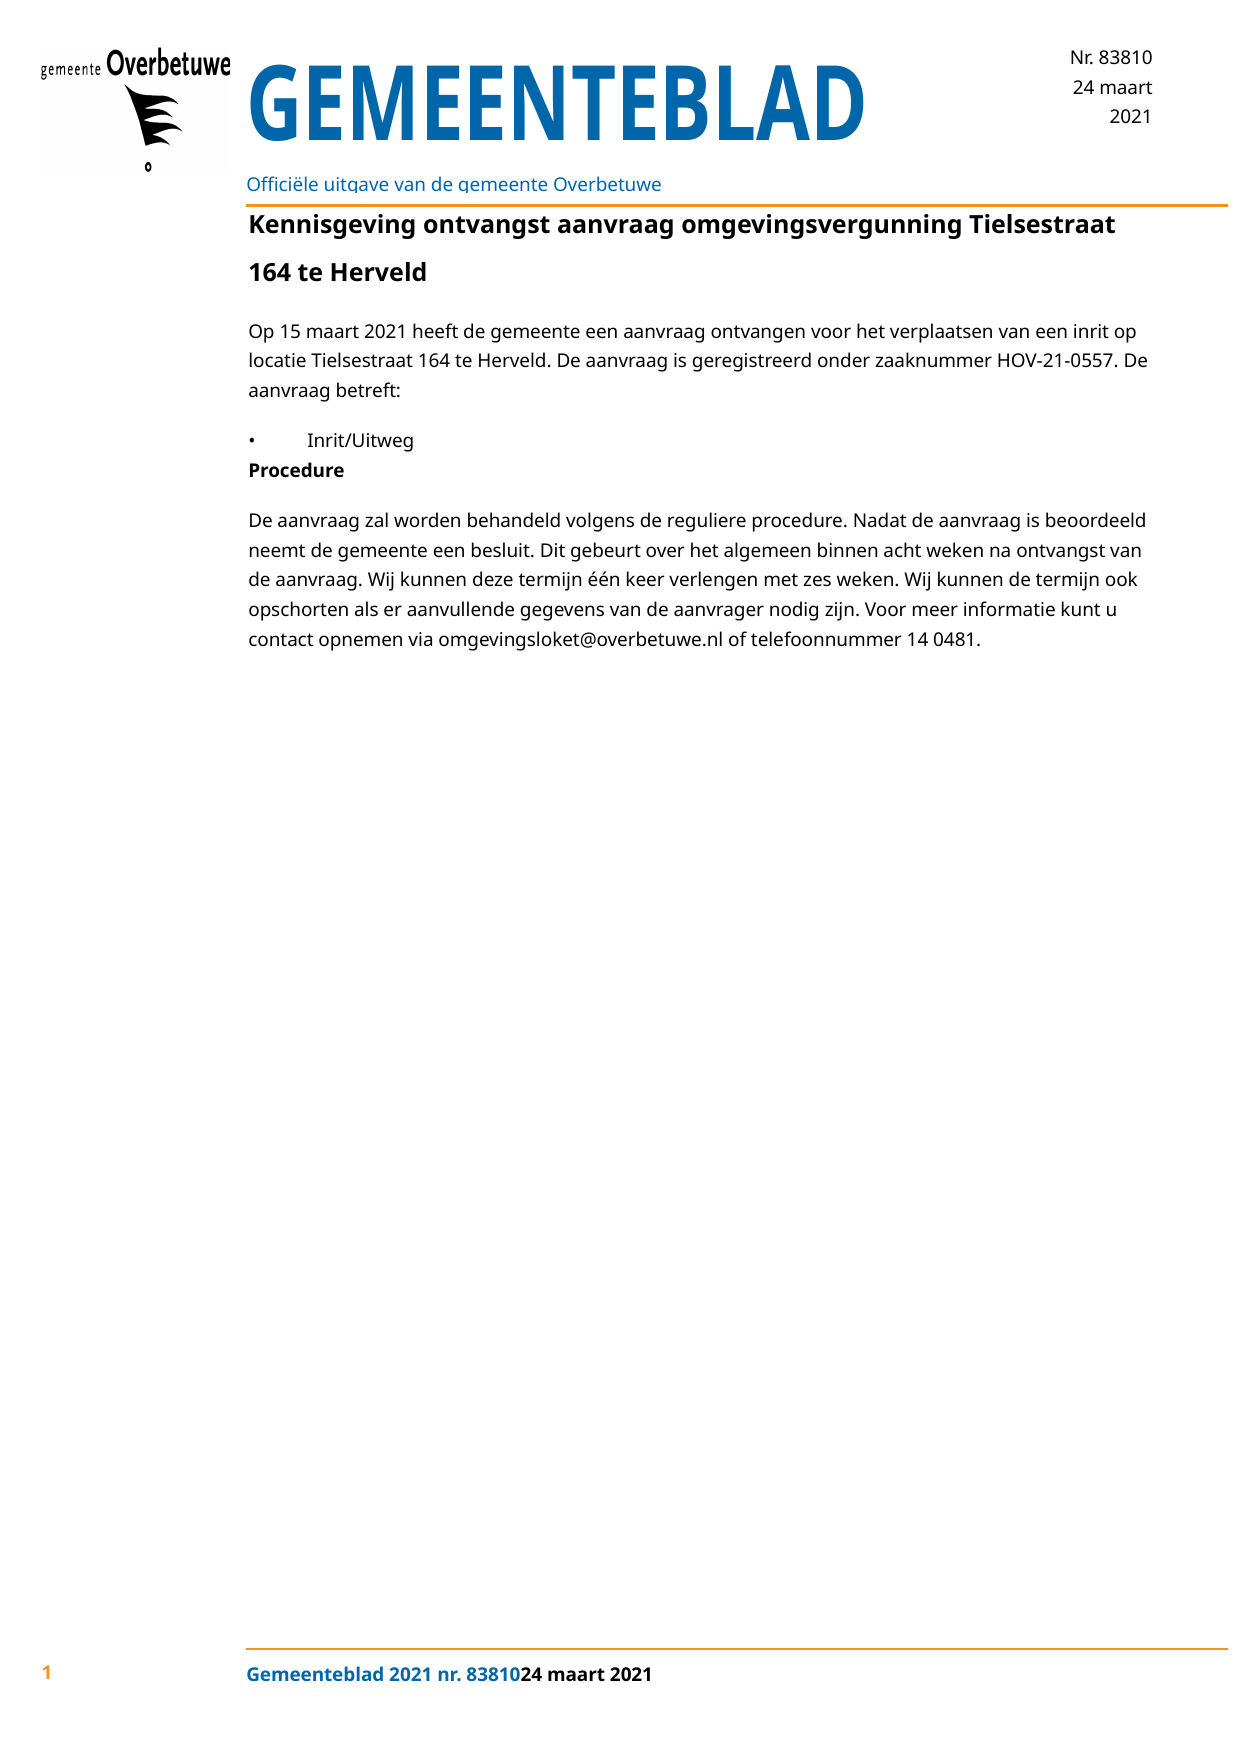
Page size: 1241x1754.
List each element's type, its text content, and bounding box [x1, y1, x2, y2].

text De aanvraag zal worden behandeld volgens de reguliere procedure. Nadat de aanvraag is beoordeeld neemt de gemeente een besluit. Dit gebeurt over het algemeen binnen acht weken na ontvangst van de aanvraag. Wij kunnen deze termijn één keer verlengen met zes weken. Wij kunnen de termijn ook opschorten als er aanvullende gegevens van de aanvrager nodig zijn. Voor meer informatie kunt u contact opnemen via omgevingsloket@overbetuwe.nl of telefoonnummer 14 0481. [248, 507, 1152, 652]
picture [41, 47, 231, 172]
text Procedure [248, 457, 1152, 483]
text Kennisgeving ontvangst aanvraag omgevingsvergunning Tielsestraat 164 te Herveld [248, 207, 1152, 288]
list Inrit/Uitweg [248, 427, 1152, 453]
text Op 15 maart 2021 heeft de gemeente een aanvraag ontvangen voor het verplaatsen van een inrit op locatie Tielsestraat 164 te Herveld. De aanvraag is geregistreerd onder zaaknummer HOV-21-0557. De aanvraag betreft: [248, 318, 1152, 403]
